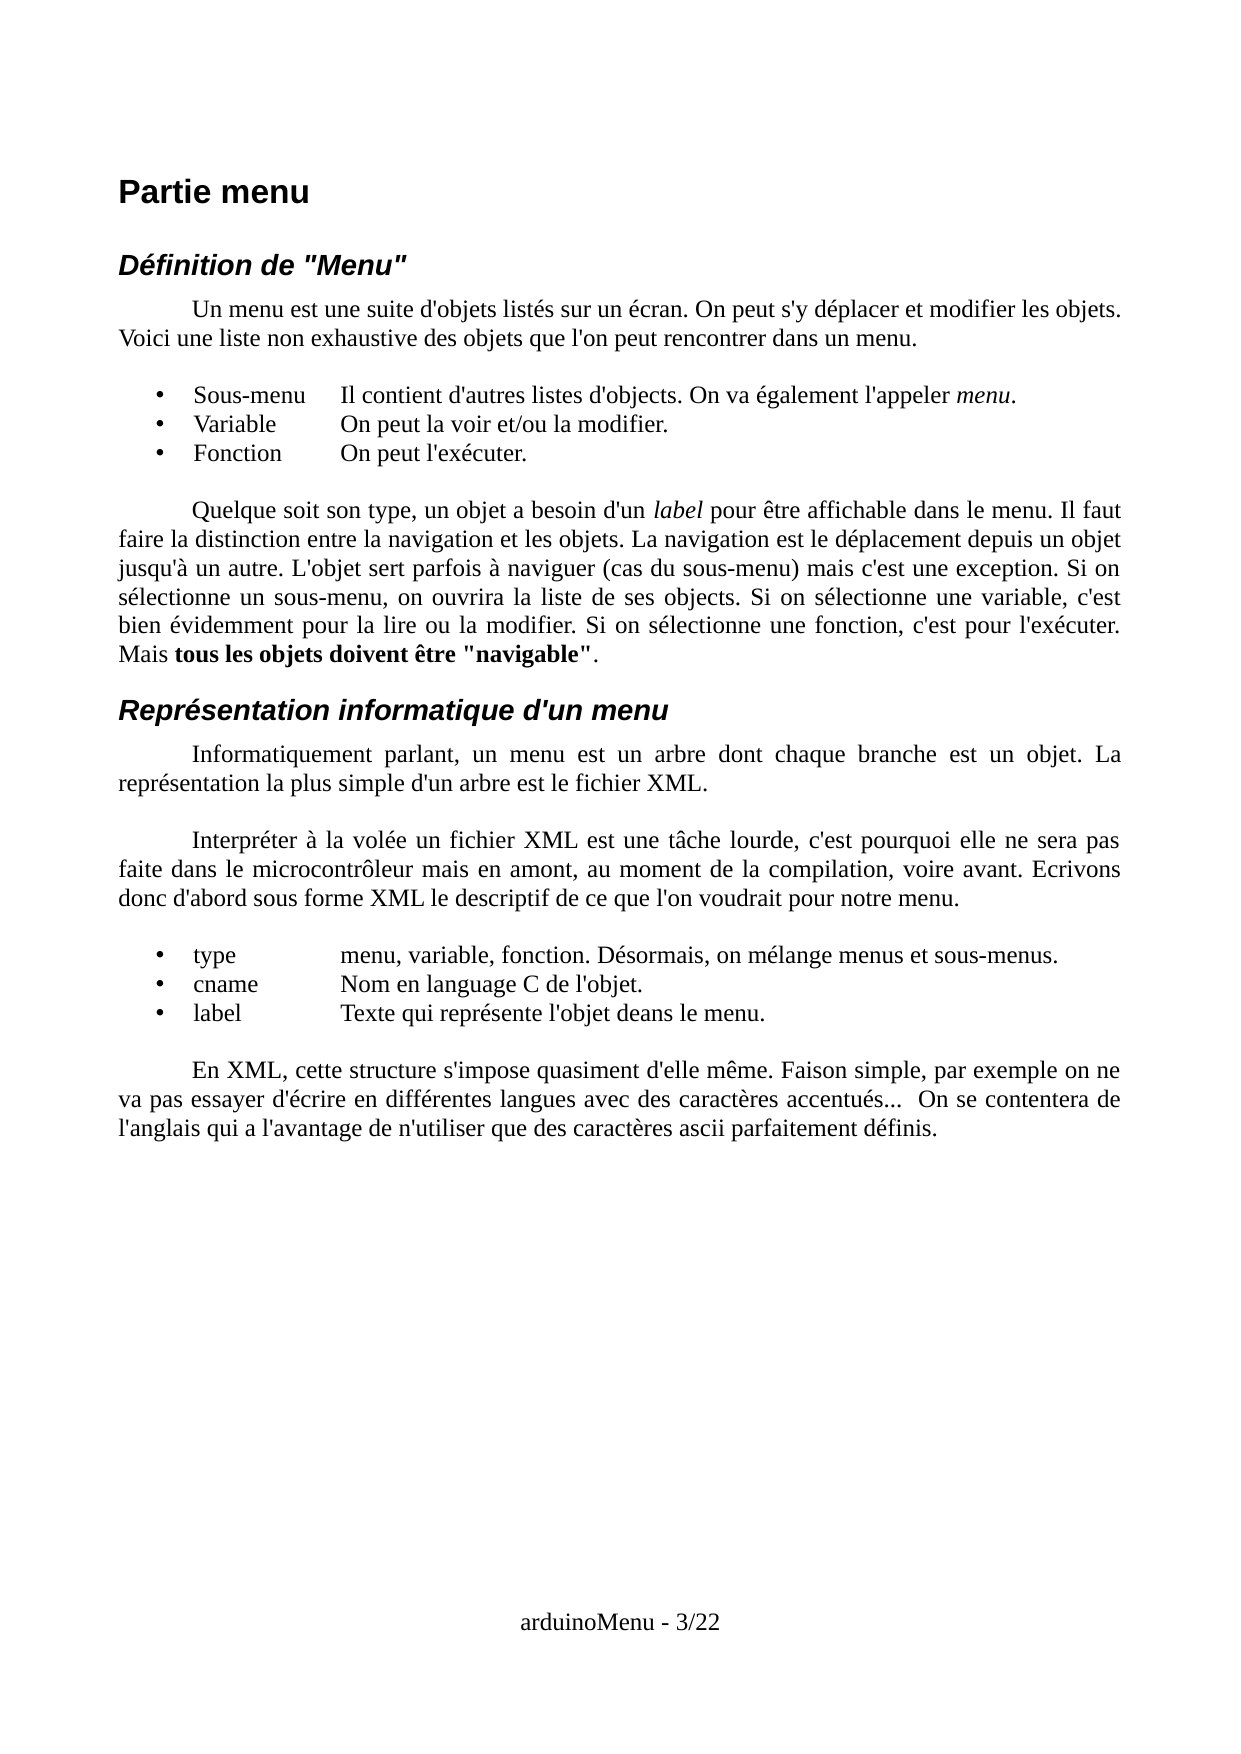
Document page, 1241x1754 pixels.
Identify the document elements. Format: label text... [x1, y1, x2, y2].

text En XML, cette structure s'impose quasiment d'elle même. Faison simple, par exemple on ne va pas essayer d'écrire en différentes langues avec des caractères accentués... On se contentera de l'anglais qui a l'avantage de n'utiliser que des caractères ascii parfaitement définis. [118, 1055, 1122, 1141]
text Interpréter à la volée un fichier XML est une tâche lourde, c'est pourquoi elle ne sera pas faite dans le microcontrôleur mais en amont, au moment de la compilation, voire avant. Ecrivons donc d'abord sous forme XML le descriptif de ce que l'on voudrait pour notre menu. [118, 825, 1122, 911]
list type menu, variable, fonction. Désormais, on mélange menus et sous-menus. [156, 940, 1122, 969]
subtitle Représentation informatique d'un menu [118, 693, 1122, 726]
subtitle Partie menu [118, 172, 1122, 211]
list Fonction On peut l'exécuter. [156, 438, 1122, 467]
text Un menu est une suite d'objets listés sur un écran. On peut s'y déplacer et modifier les objets. Voici une liste non exhaustive des objets que l'on peut rencontrer dans un menu. [118, 294, 1122, 352]
text Informatiquement parlant, un menu est un arbre dont chaque branche est un objet. La représentation la plus simple d'un arbre est le fichier XML. [118, 739, 1122, 796]
list Sous-menu Il contient d'autres listes d'objects. On va également l'appeler menu. [156, 380, 1122, 409]
list cname Nom en language C de l'objet. [156, 969, 1122, 998]
list Variable On peut la voir et/ou la modifier. [156, 409, 1122, 438]
subtitle Définition de "Menu" [118, 248, 1122, 282]
text Quelque soit son type, un objet a besoin d'un label pour être affichable dans le menu. Il faut faire la distinction entre la navigation et les objets. La navigation est le déplacement depuis un objet jusqu'à un autre. L'objet sert parfois à naviguer (cas du sous-menu) mais c'est une exception. Si on sélectionne un sous-menu, on ouvrira la liste de ses objects. Si on sélectionne une variable, c'est bien évidemment pour la lire ou la modifier. Si on sélectionne une fonction, c'est pour l'exécuter. Mais tous les objets doivent être "navigable". [118, 495, 1122, 668]
list label Texte qui représente l'objet deans le menu. [156, 998, 1122, 1026]
